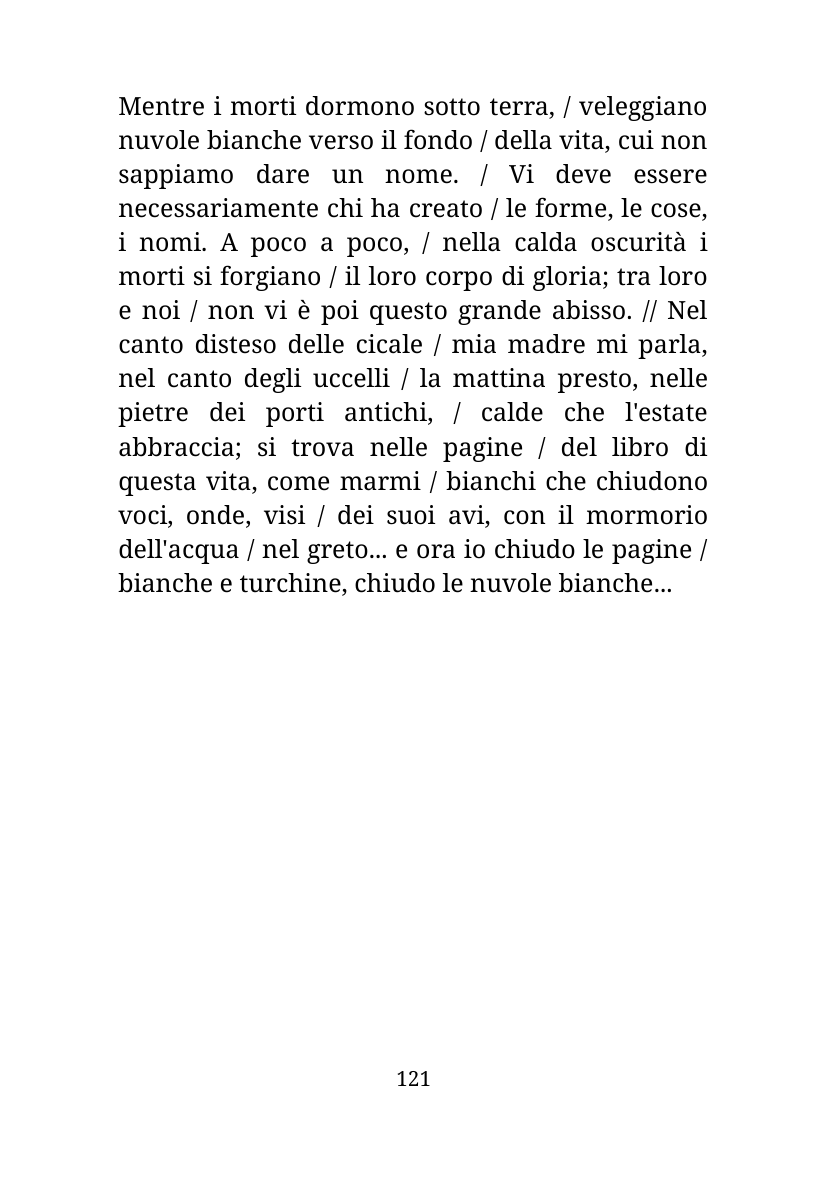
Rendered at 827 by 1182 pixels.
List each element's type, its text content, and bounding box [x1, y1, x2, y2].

text Mentre i morti dormono sotto terra, / veleggiano nuvole bianche verso il fondo / della vita, cui non sappiamo dare un nome. / Vi deve essere necessariamente chi ha creato / le forme, le cose, i nomi. A poco a poco, / nella calda oscurità i morti si forgiano / il loro corpo di gloria; tra loro e noi / non vi è poi questo grande abisso. // Nel canto disteso delle cicale / mia madre mi parla, nel canto degli uccelli / la mattina presto, nelle pietre dei porti antichi, / calde che l'estate abbraccia; si trova nelle pagine / del libro di questa vita, come marmi / bianchi che chiudono voci, onde, visi / dei suoi avi, con il mormorio dell'acqua / nel greto... e ora io chiudo le pagine / bianche e turchine, chiudo le nuvole bianche... [118, 88, 709, 599]
